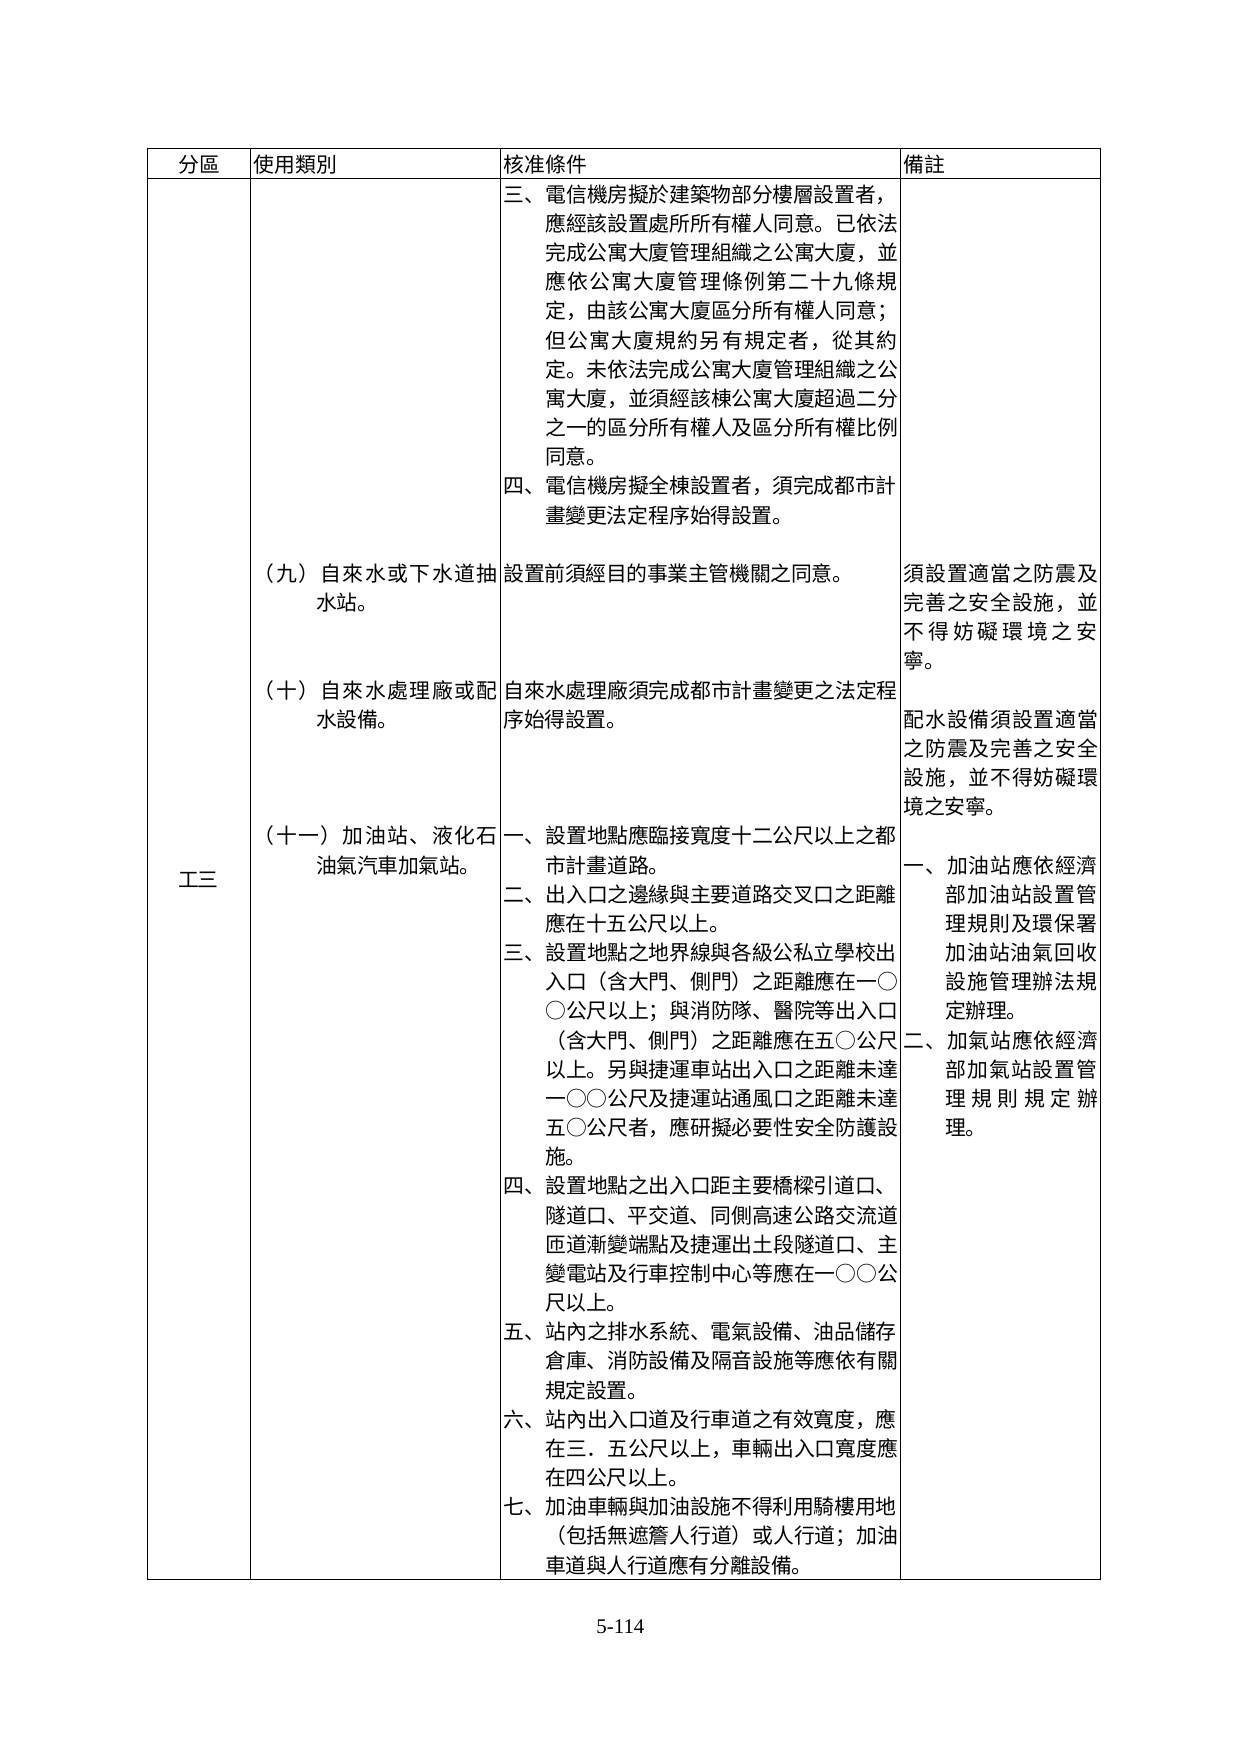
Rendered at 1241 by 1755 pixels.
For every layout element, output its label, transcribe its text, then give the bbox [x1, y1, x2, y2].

table_header 分區 [148, 149, 250, 178]
table_header 使用類別 [251, 149, 500, 178]
table_cell 須設置適當之防震及完善之安全設施，並不得妨礙環境之安寧。 配水設備須設置適當之防震及完善之安全設施，並不得妨礙環境之安寧。 一、加油站應依經濟部加油站設置管理規則及環保署加油站油氣回收設施管理辦法規定辦理。 二、加氣站應依經濟部加氣站設置管理規則規定辦理。 [901, 179, 1100, 1579]
table_header 備註 [901, 149, 1100, 178]
table_cell （九）自來水或下水道抽水站。 （十）自來水處理廠或配水設備。 （十一）加油站、液化石油氣汽車加氣站。 [251, 179, 500, 1579]
table_cell 工三 [148, 179, 250, 1579]
table_header 核准條件 [501, 149, 900, 178]
table_cell 三、電信機房擬於建築物部分樓層設置者，應經該設置處所所有權人同意。已依法完成公寓大廈管理組織之公寓大廈，並應依公寓大廈管理條例第二十九條規定，由該公寓大廈區分所有權人同意；但公寓大廈規約另有規定者，從其約定。未依法完成公寓大廈管理組織之公寓大廈，並須經該棟公寓大廈超過二分之一的區分所有權人及區分所有權比例同意。 四、電信機房擬全棟設置者，須完成都市計畫變更法定程序始得設置。 設置前須經目的事業主管機關之同意。 自來水處理廠須完成都市計畫變更之法定程序始得設置。 一、設置地點應臨接寬度十二公尺以上之都市計畫道路。 二、出入口之邊緣與主要道路交叉口之距離應在十五公尺以上。 三、設置地點之地界線與各級公私立學校出入口（含大門、側門）之距離應在一○○公尺以上；與消防隊、醫院等出入口（含大門、側門）之距離應在五○公尺以上。另與捷運車站出入口之距離未達一○○公尺及捷運站通風口之距離未達五○公尺者，應研擬必要性安全防護設施。 四、設置地點之出入口距主要橋樑引道口、隧道口、平交道、同側高速公路交流道匝道漸變端點及捷運出土段隧道口、主變電站及行車控制中心等應在一○○公尺以上。 五、站內之排水系統、電氣設備、油品儲存倉庫、消防設備及隔音設施等應依有關規定設置。 六、站內出入口道及行車道之有效寬度，應在三．五公尺以上，車輛出入口寬度應在四公尺以上。 七、加油車輛與加油設施不得利用騎樓用地（包括無遮簷人行道）或人行道；加油車道與人行道應有分離設備。 [501, 179, 900, 1579]
